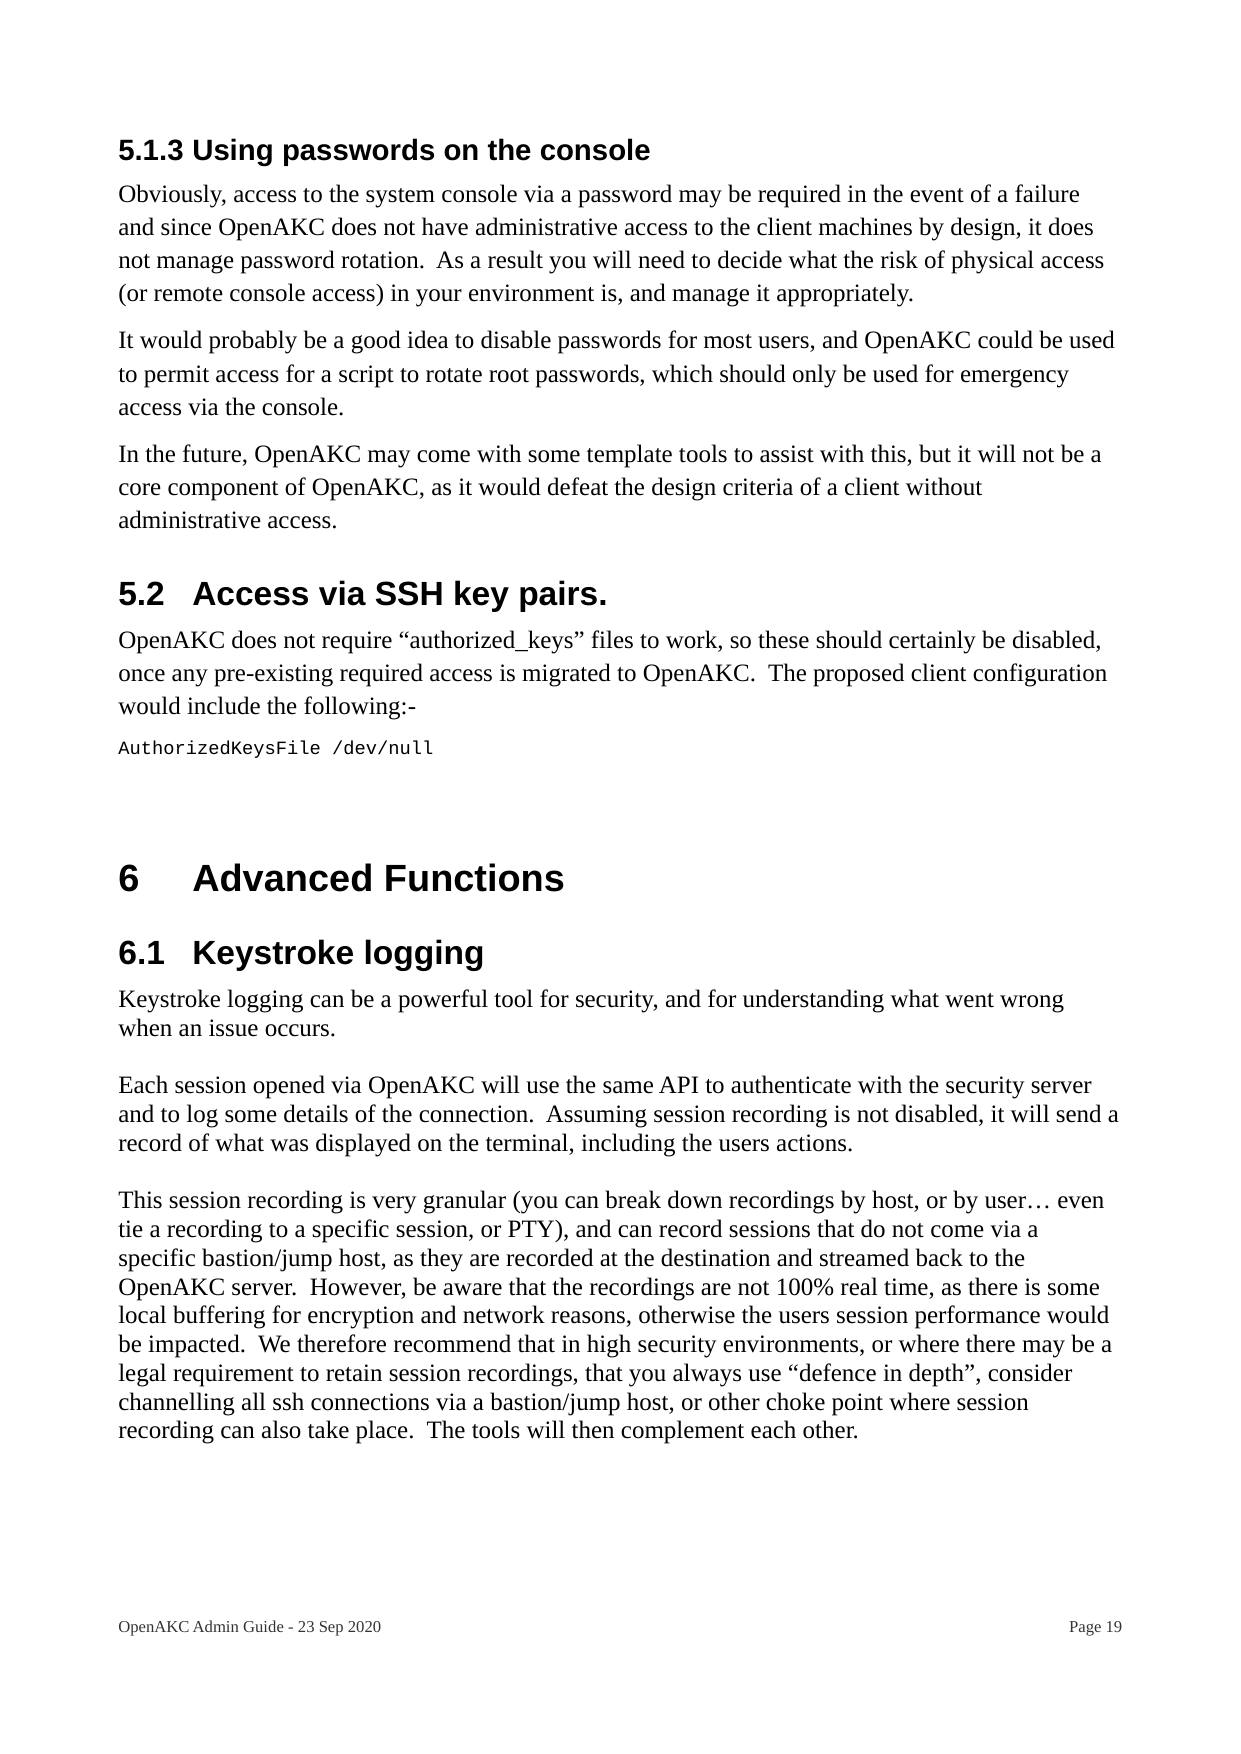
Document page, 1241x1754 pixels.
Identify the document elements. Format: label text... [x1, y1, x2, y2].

text It would probably be a good idea to disable passwords for most users, and OpenAKC could be used to permit access for a script to rotate root passwords, which should only be used for emergency access via the console. [118, 326, 1122, 420]
text Keystroke logging can be a powerful tool for security, and for understanding what went wrong when an issue occurs. [118, 984, 1122, 1042]
text In the future, OpenAKC may come with some template tools to assist with this, but it will not be a core component of OpenAKC, as it would defeat the design criteria of a client without administrative access. [118, 439, 1122, 534]
text AuthorizedKeysFile /dev/null [118, 738, 1122, 783]
text OpenAKC does not require “authorized_keys” files to work, so these should certainly be disabled, once any pre-existing required access is migrated to OpenAKC. The proposed client configuration would include the following:- [118, 625, 1122, 720]
subtitle 6.1 Keystroke logging [118, 933, 1122, 972]
text This session recording is very granular (you can break down recordings by host, or by user… even tie a recording to a specific session, or PTY), and can record sessions that do not come via a specific bastion/jump host, as they are recorded at the destination and streamed back to the OpenAKC server. However, be aware that the recordings are not 100% real time, as there is some local buffering for encryption and network reasons, otherwise the users session performance would be impacted. We therefore recommend that in high security environments, or where there may be a legal requirement to retain session recordings, that you always use “defence in depth”, consider channelling all ssh connections via a bastion/jump host, or other choke point where session recording can also take place. The tools will then complement each other. [118, 1185, 1122, 1444]
text Obviously, access to the system console via a password may be required in the event of a failure and since OpenAKC does not have administrative access to the client machines by design, it does not manage password rotation. As a result you will need to decide what the risk of physical access (or remote console access) in your environment is, and manage it appropriately. [118, 179, 1122, 307]
subtitle 5.1.3 Using passwords on the console [118, 133, 1122, 166]
subtitle 6 Advanced Functions [118, 856, 1122, 900]
text Each session opened via OpenAKC will use the same API to authenticate with the security server and to log some details of the connection. Assuming session recording is not disabled, it will send a record of what was displayed on the terminal, including the users actions. [118, 1070, 1122, 1157]
subtitle 5.2 Access via SSH key pairs. [118, 574, 1122, 612]
